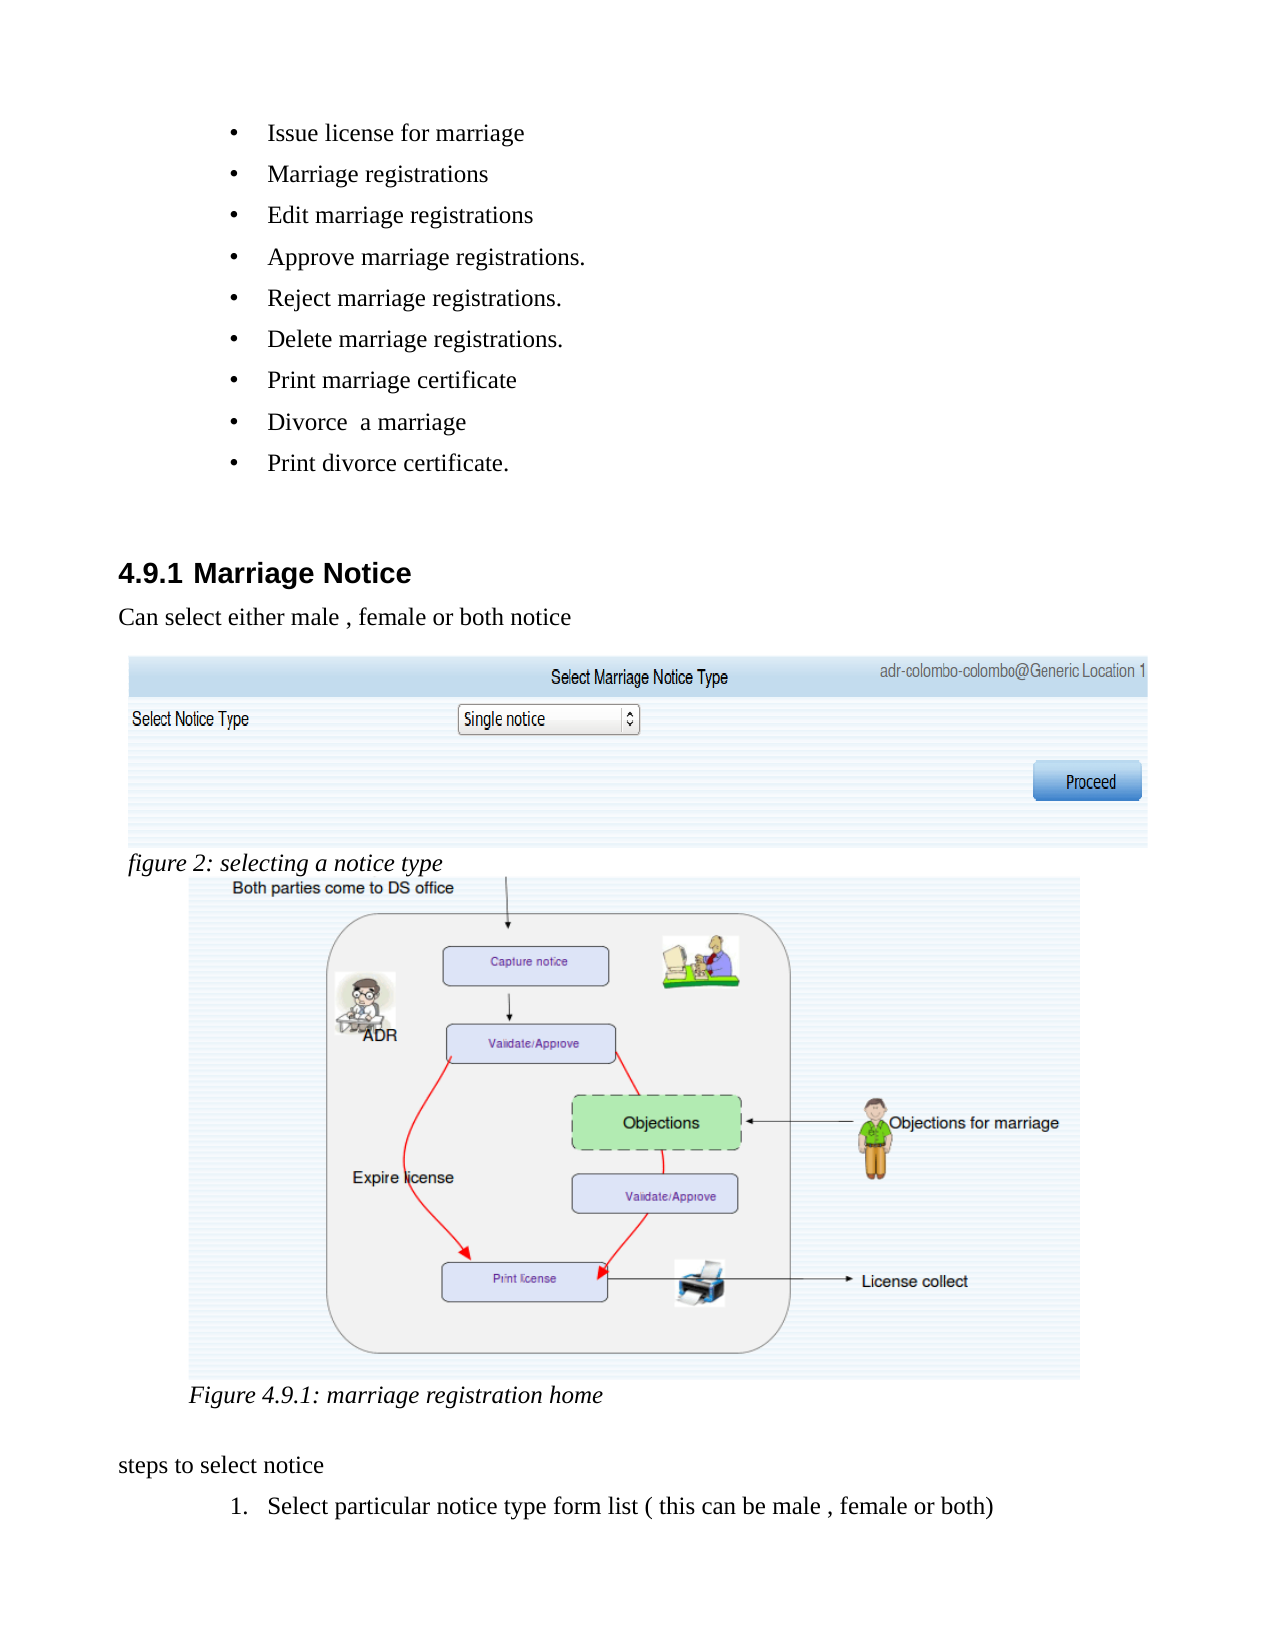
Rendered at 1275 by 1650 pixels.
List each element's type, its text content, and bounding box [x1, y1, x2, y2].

picture [188, 877, 1080, 1380]
list Select particular notice type form list ( this can be male , female or both) [229, 1491, 1157, 1520]
text steps to select notice [118, 1450, 1157, 1478]
text Can select either male , female or both notice [118, 602, 1157, 630]
list Approve marriage registrations. [229, 242, 1157, 271]
picture [128, 655, 1148, 848]
list Delete marriage registrations. [229, 324, 1157, 353]
list Print divorce certificate. [229, 448, 1157, 477]
text figure 2: selecting a notice type [128, 848, 1147, 877]
list Reject marriage registrations. [229, 283, 1157, 312]
list Divorce a marriage [229, 407, 1157, 436]
text Figure 4.9.1: marriage registration home [188, 1380, 1080, 1408]
list Marriage registrations [229, 159, 1157, 188]
list Issue license for marriage [229, 118, 1157, 147]
subtitle Marriage Notice [118, 556, 1157, 589]
list Print marriage certificate [229, 366, 1157, 394]
list Edit marriage registrations [229, 201, 1157, 229]
